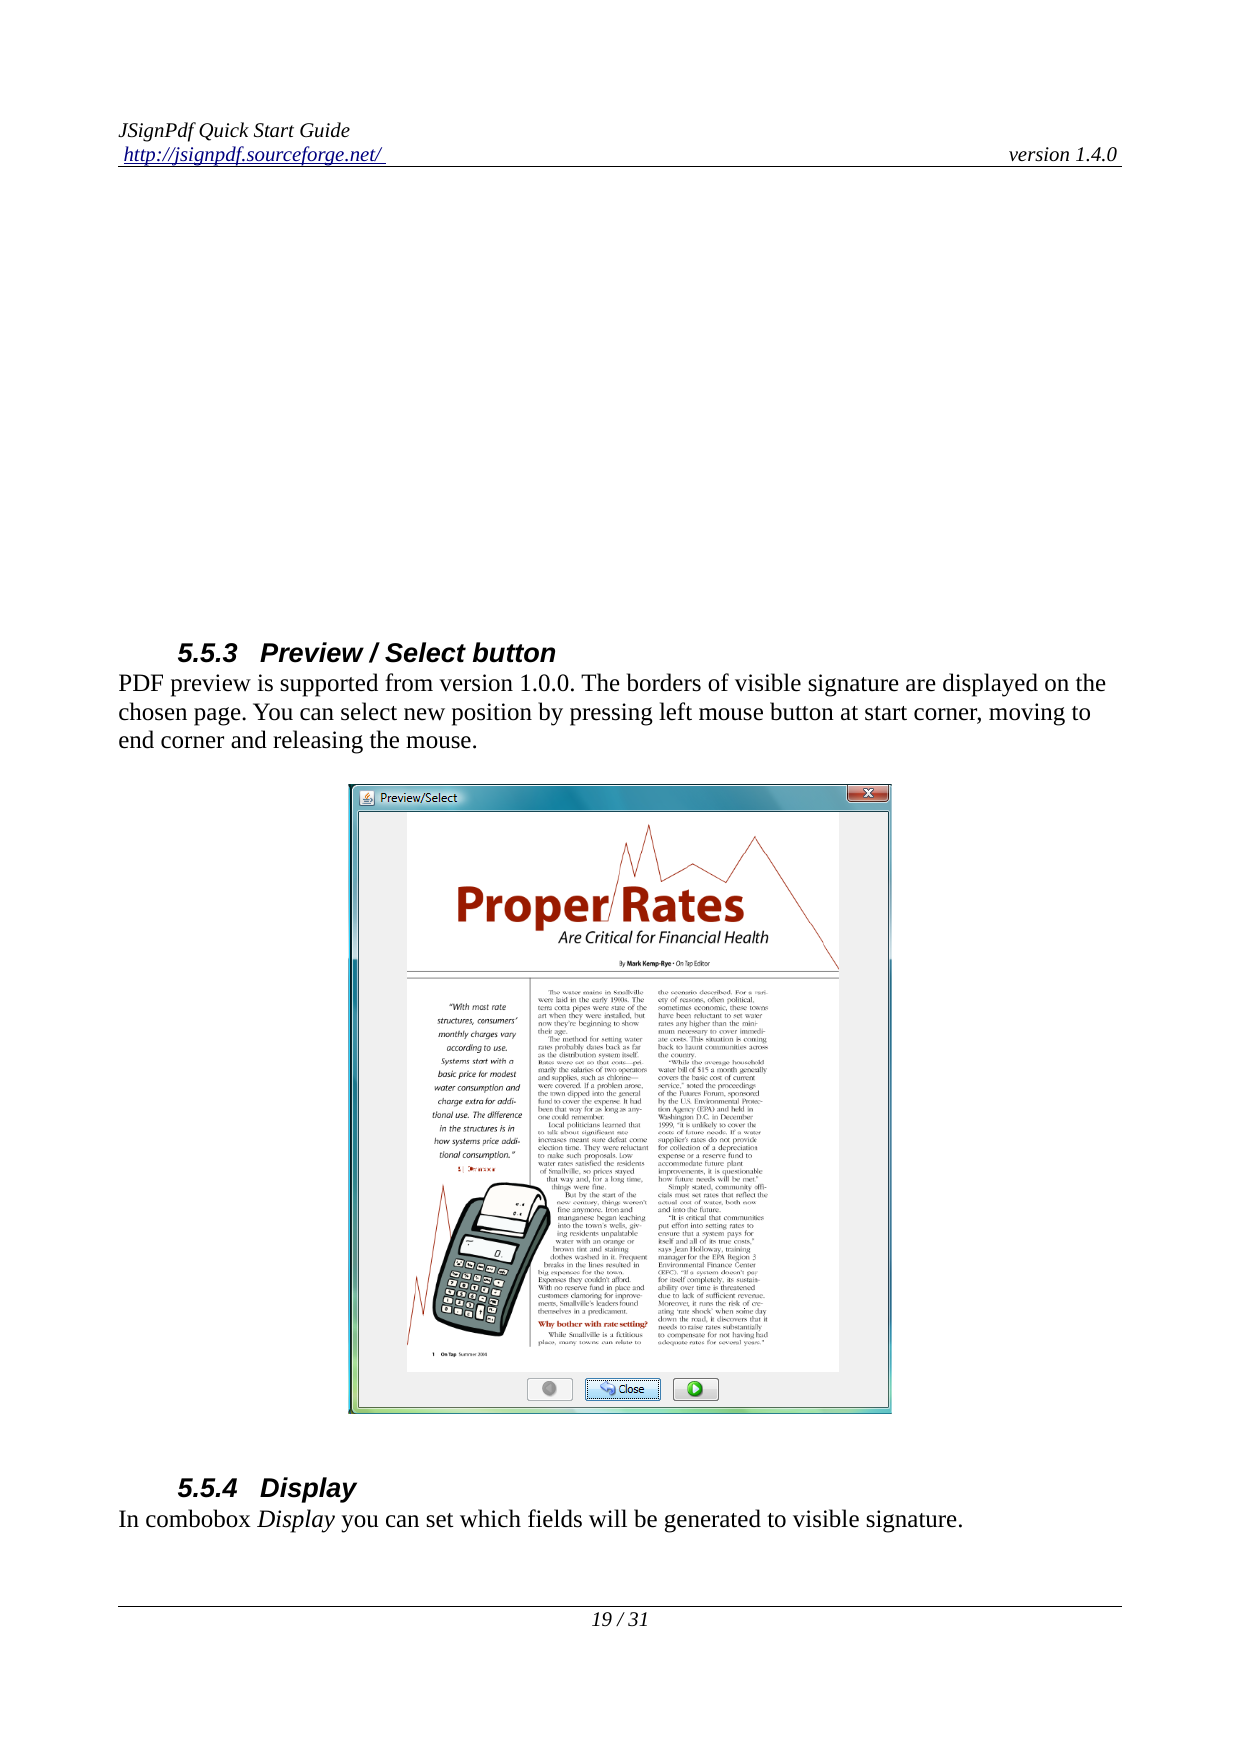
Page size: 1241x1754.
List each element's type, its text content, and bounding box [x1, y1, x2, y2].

text PDF preview is supported from version 1.0.0. The borders of visible signature are displayed on the chosen page. You can select new position by pressing left mouse button at start corner, moving to end corner and releasing the mouse. [118, 668, 1122, 754]
subtitle Preview / Select button [177, 197, 1122, 668]
picture [348, 784, 892, 1414]
text In combobox Display you can set which fields will be generated to visible signature. [118, 1504, 1122, 1532]
subtitle Display [177, 1472, 1122, 1504]
